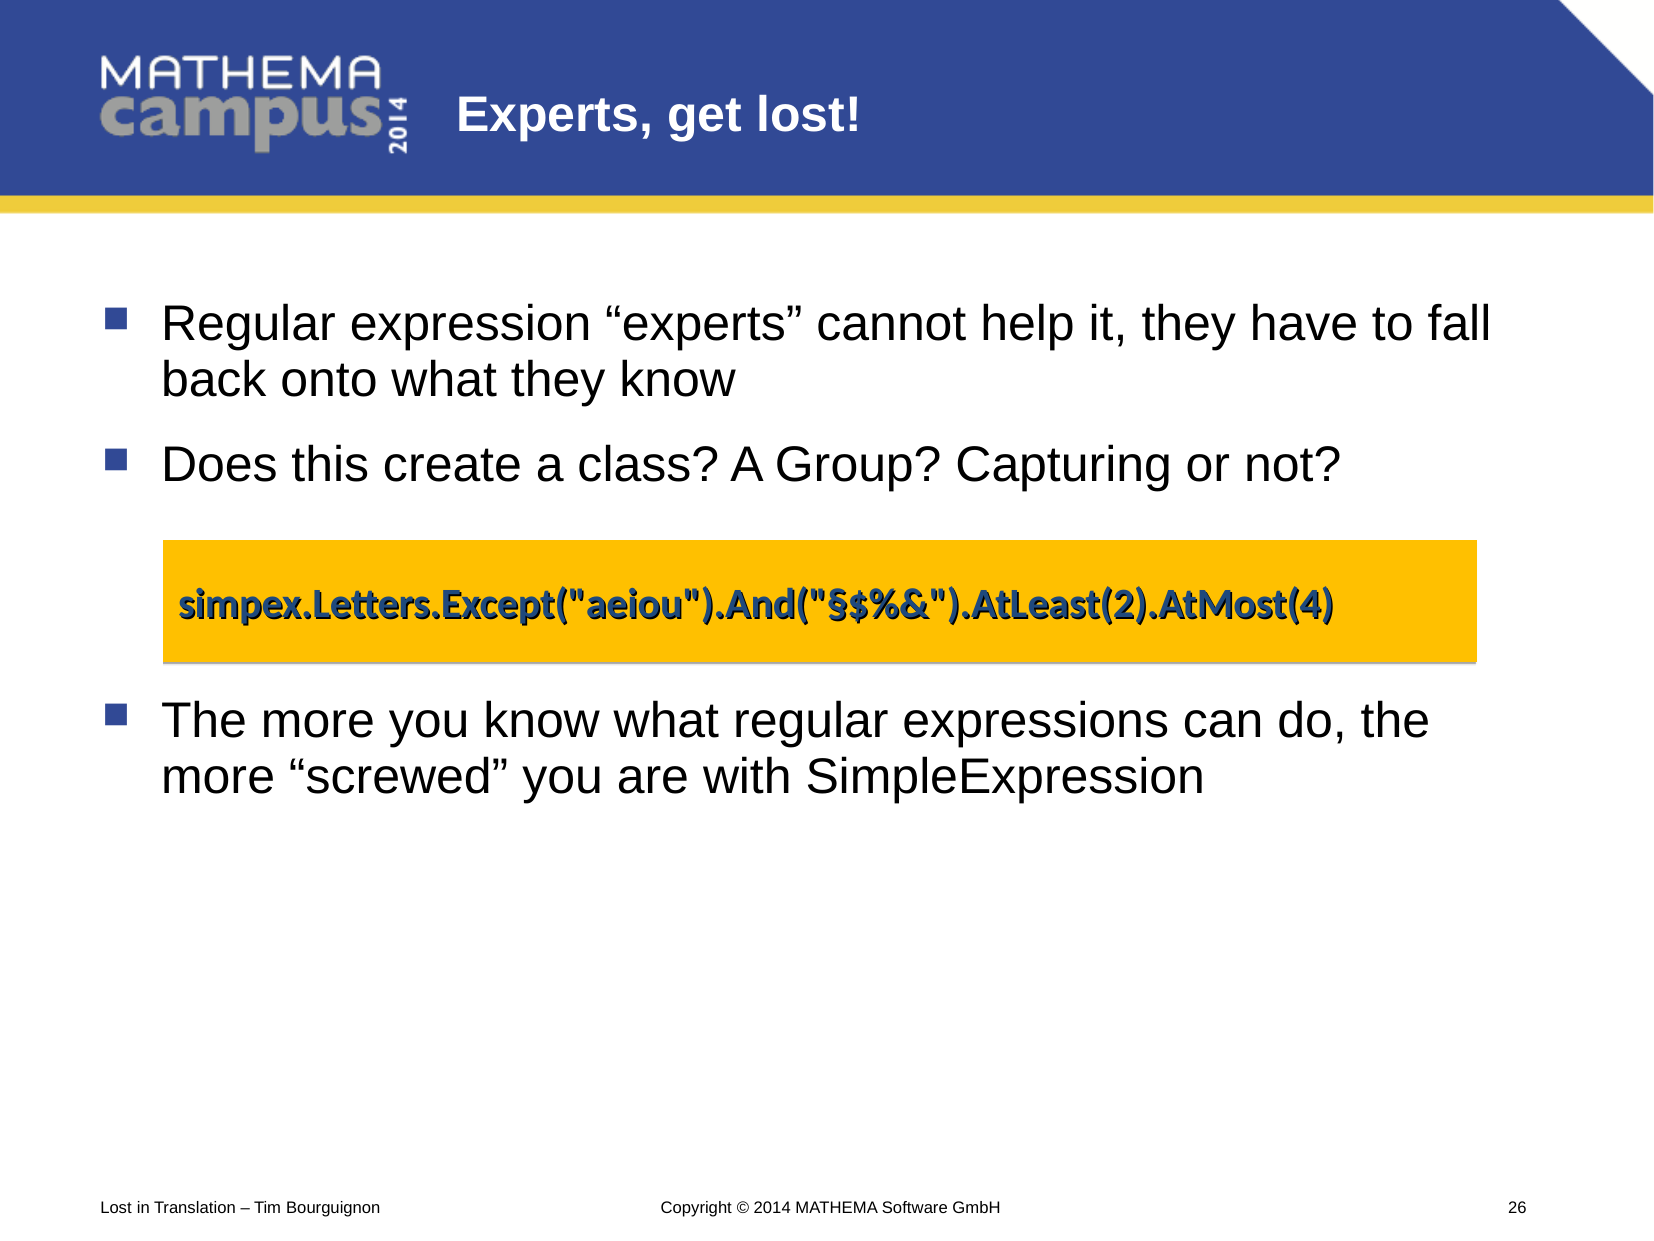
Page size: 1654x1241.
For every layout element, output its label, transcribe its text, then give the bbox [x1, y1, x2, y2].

list Regular expression “experts” cannot help it, they have to fall back onto what they know Does this create a class? A Group? Capturing or not? The more you know what regular expressions can do, the more “screwed” you are with SimpleExpression [101, 295, 1528, 1139]
picture [0, 0, 1654, 217]
title Experts, get lost! [456, 68, 1528, 160]
text_box simpex.Letters.Except("aeiou").And("§$%&").AtLeast(2).AtMost(4) [163, 540, 1477, 662]
